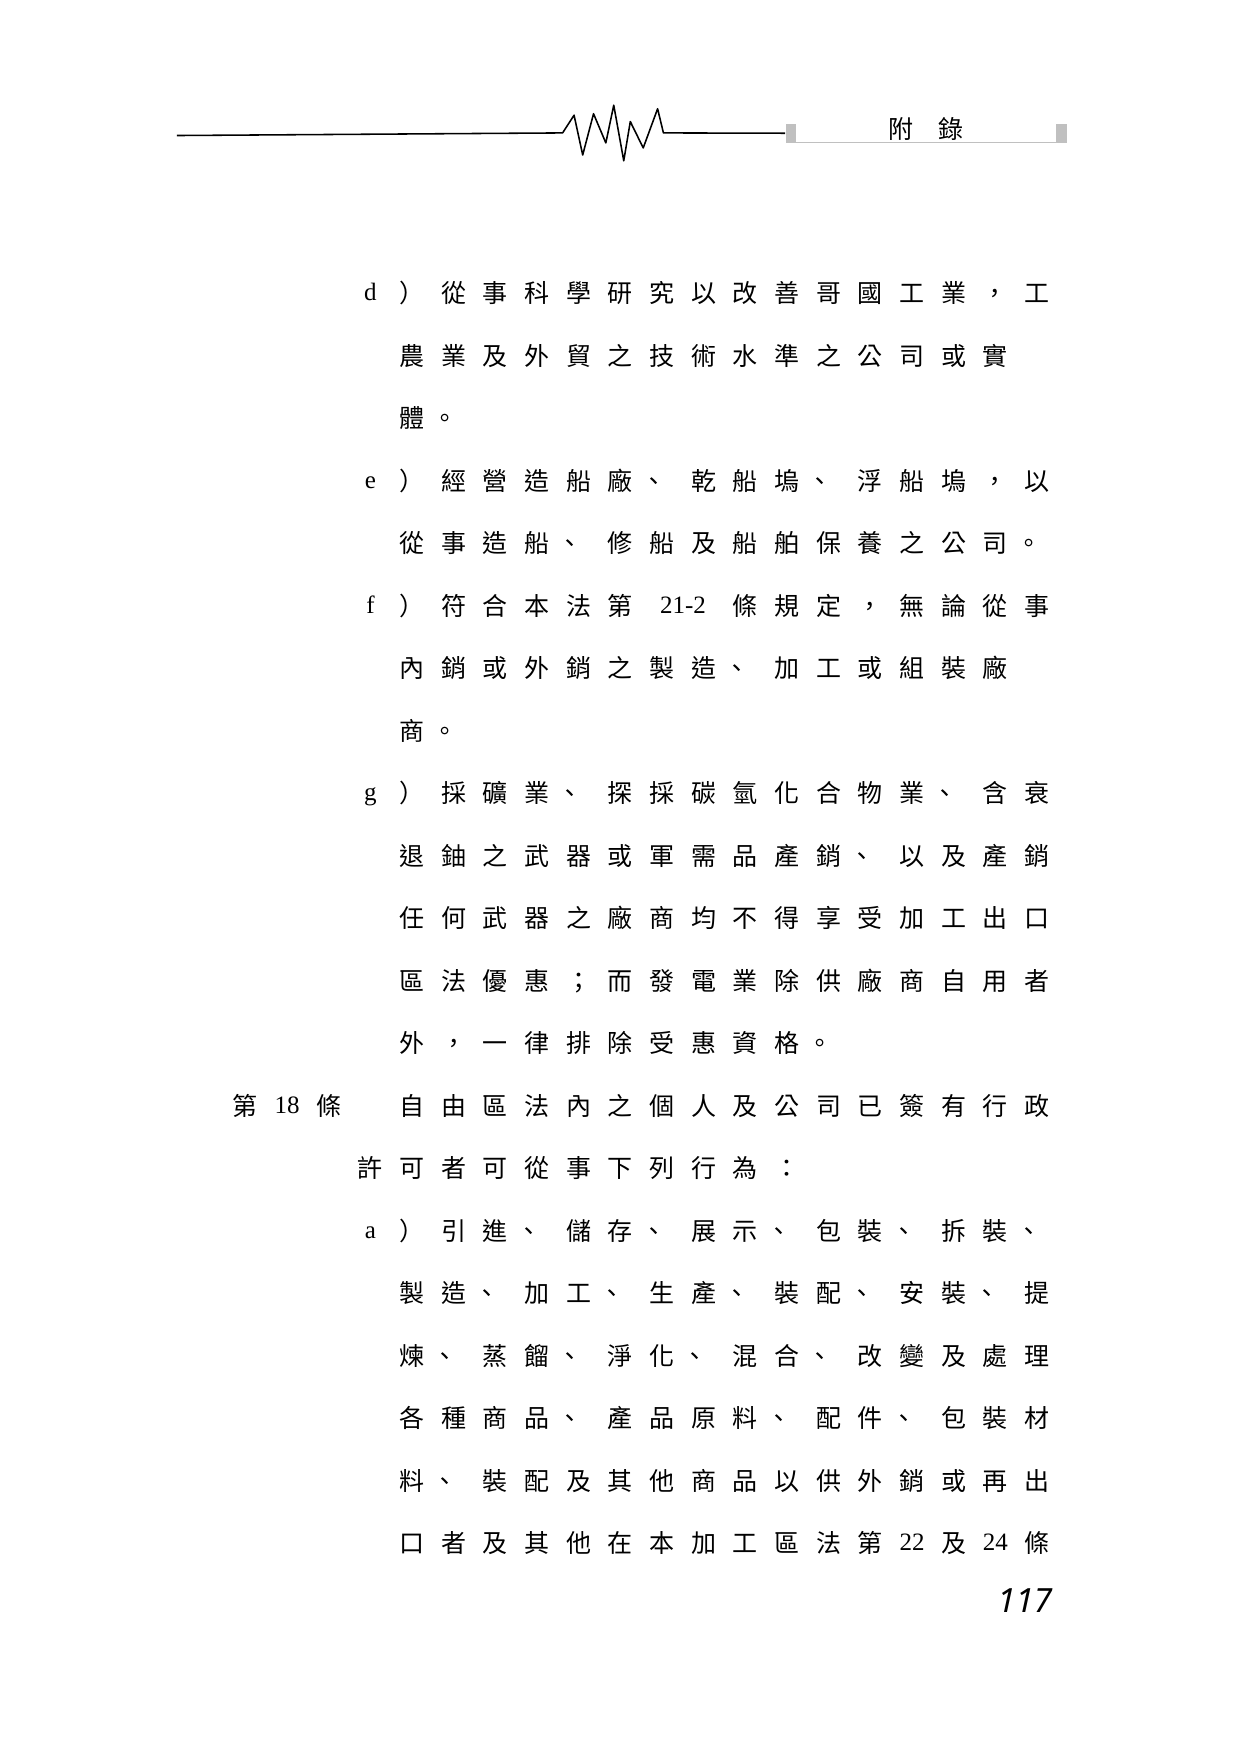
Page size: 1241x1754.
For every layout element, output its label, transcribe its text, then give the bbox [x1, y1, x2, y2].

text a）引進、儲存、展示、包裝、拆裝、製造、加工、生產、裝配、安裝、提煉、蒸餾、淨化、混合、改變及處理各種商品、產品原料、配件、包裝材料、裝配及其他商品以供外銷或再出口者及其他在本加工區法第22及24條 [330, 1188, 1058, 1563]
text f）符合本法第21-2條規定，無論從事內銷或外銷之製造、加工或組裝廠商。 [330, 563, 1058, 750]
text 第18條 自由區法內之個人及公司已簽有行政許可者可從事下列行為： [183, 1063, 1058, 1188]
text g）採礦業、探採碳氫化合物業、含衰退鈾之武器或軍需品產銷、以及產銷任何武器之廠商均不得享受加工出口區法優惠；而發電業除供廠商自用者外，一律排除受惠資格。 [330, 750, 1058, 1063]
text d）從事科學研究以改善哥國工業，工農業及外貿之技術水準之公司或實體。 [330, 250, 1058, 438]
text e）經營造船廠、乾船塢、浮船塢，以從事造船、修船及船舶保養之公司。 [330, 438, 1058, 563]
